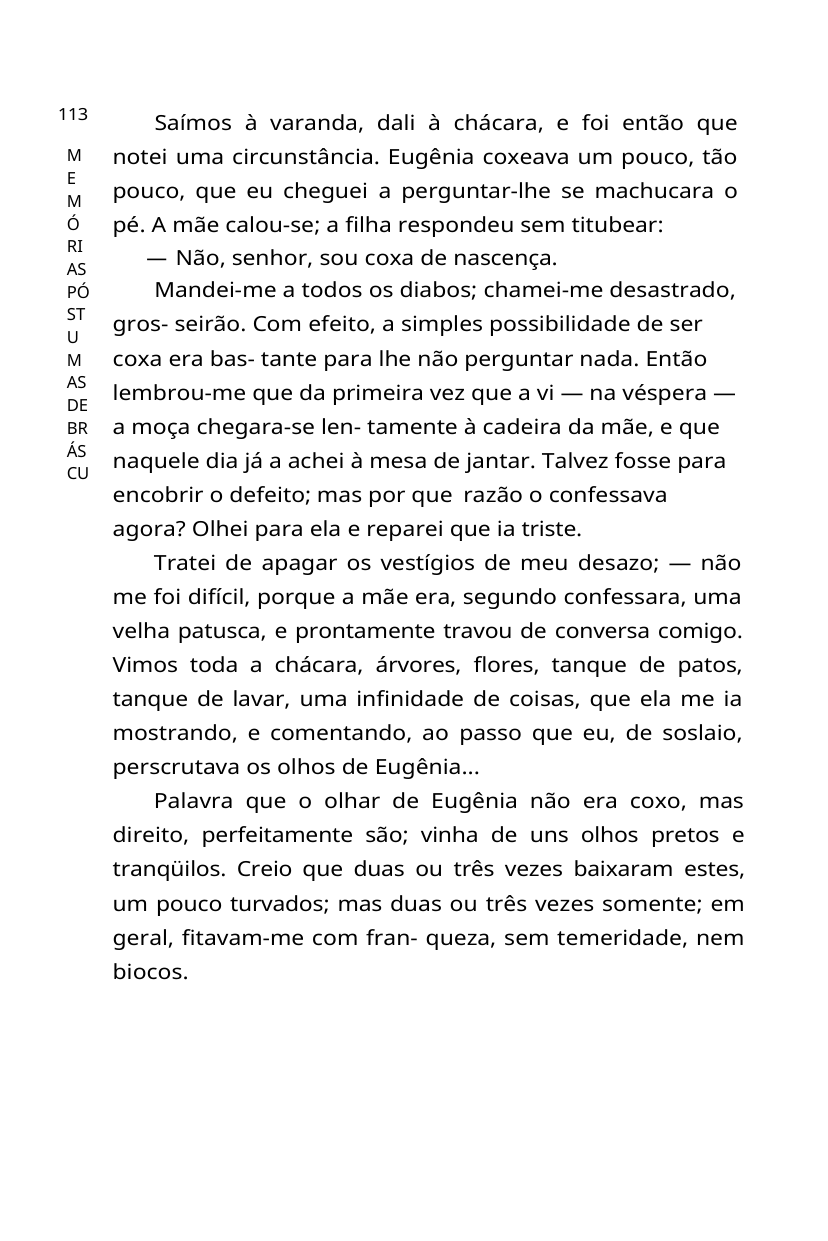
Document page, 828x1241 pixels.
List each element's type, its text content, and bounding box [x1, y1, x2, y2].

text Tratei de apagar os vestígios de meu desazo; — não me foi difícil, porque a mãe era, segundo confessara, uma velha patusca, e prontamente travou de conversa comigo. Vimos toda a chácara, árvores, flores, tanque de patos, tanque de lavar, uma infinidade de coisas, que ela me ia mostrando, e comentando, ao passo que eu, de soslaio, perscrutava os olhos de Eugênia... [112, 548, 743, 781]
text MEMÓRIAS PÓSTUMAS DE BRÁS CUBAS [67, 144, 90, 483]
text Mandei-me a todos os diabos; chamei-me desastrado, gros- seirão. Com efeito, a simples possibilidade de ser coxa era bas- tante para lhe não perguntar nada. Então lembrou-me que da primeira vez que a vi — na véspera — a moça chegara-se len- tamente à cadeira da mãe, e que naquele dia já a achei à mesa de jantar. Talvez fosse para encobrir o defeito; mas por que razão o confessava agora? Olhei para ela e reparei que ia triste. [112, 276, 745, 542]
list Não, senhor, sou coxa de nascença. [146, 244, 787, 270]
text 113 Saímos à varanda, dali à chácara, e foi então que notei uma circunstância. Eugênia coxeava um pouco, tão pouco, que eu cheguei a perguntar-lhe se machucara o pé. A mãe calou-se; a filha respondeu sem titubear: [58, 103, 738, 483]
text Palavra que o olhar de Eugênia não era coxo, mas direito, perfeitamente são; vinha de uns olhos pretos e tranqüilos. Creio que duas ou três vezes baixaram estes, um pouco turvados; mas duas ou três vezes somente; em geral, fitavam-me com fran- queza, sem temeridade, nem biocos. [112, 786, 745, 985]
